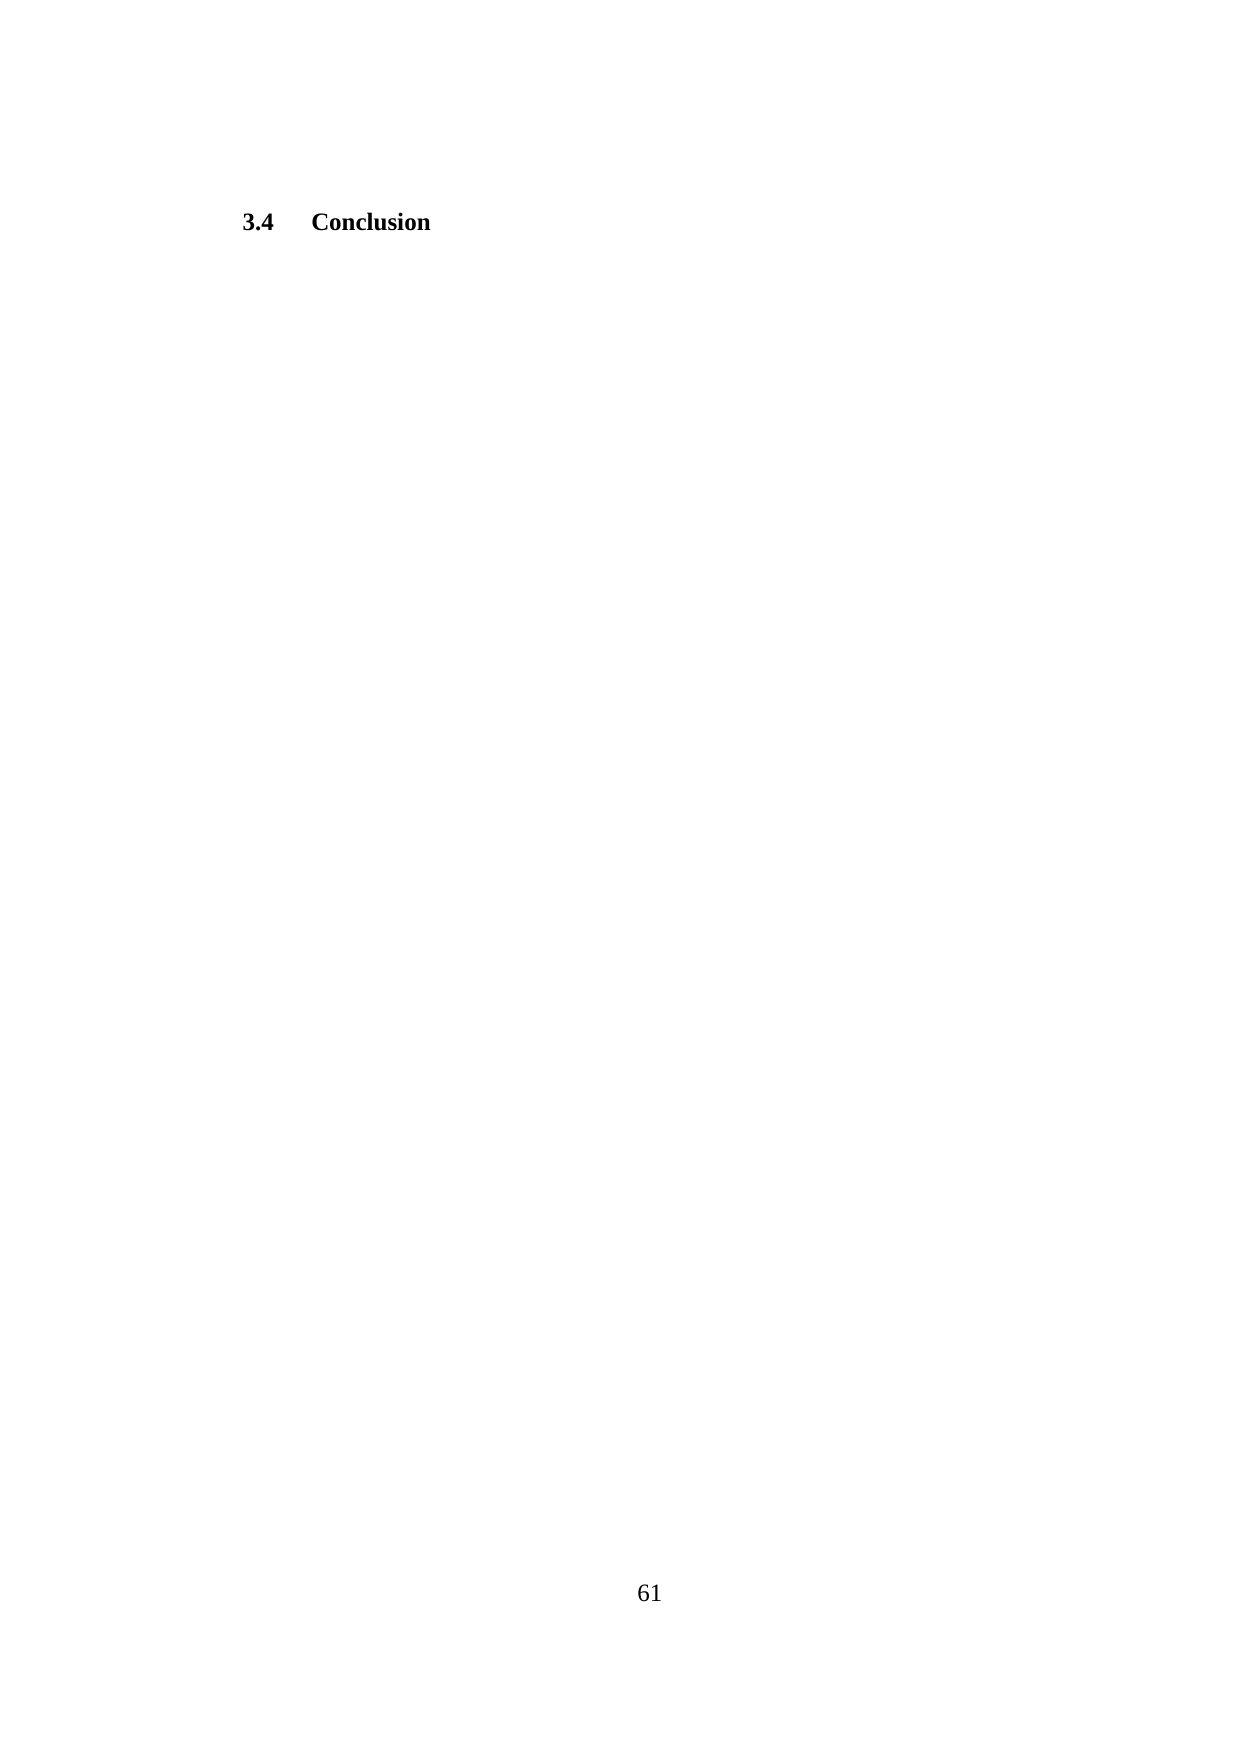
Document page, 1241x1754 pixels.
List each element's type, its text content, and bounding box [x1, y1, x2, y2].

subtitle Conclusion [236, 207, 1063, 236]
